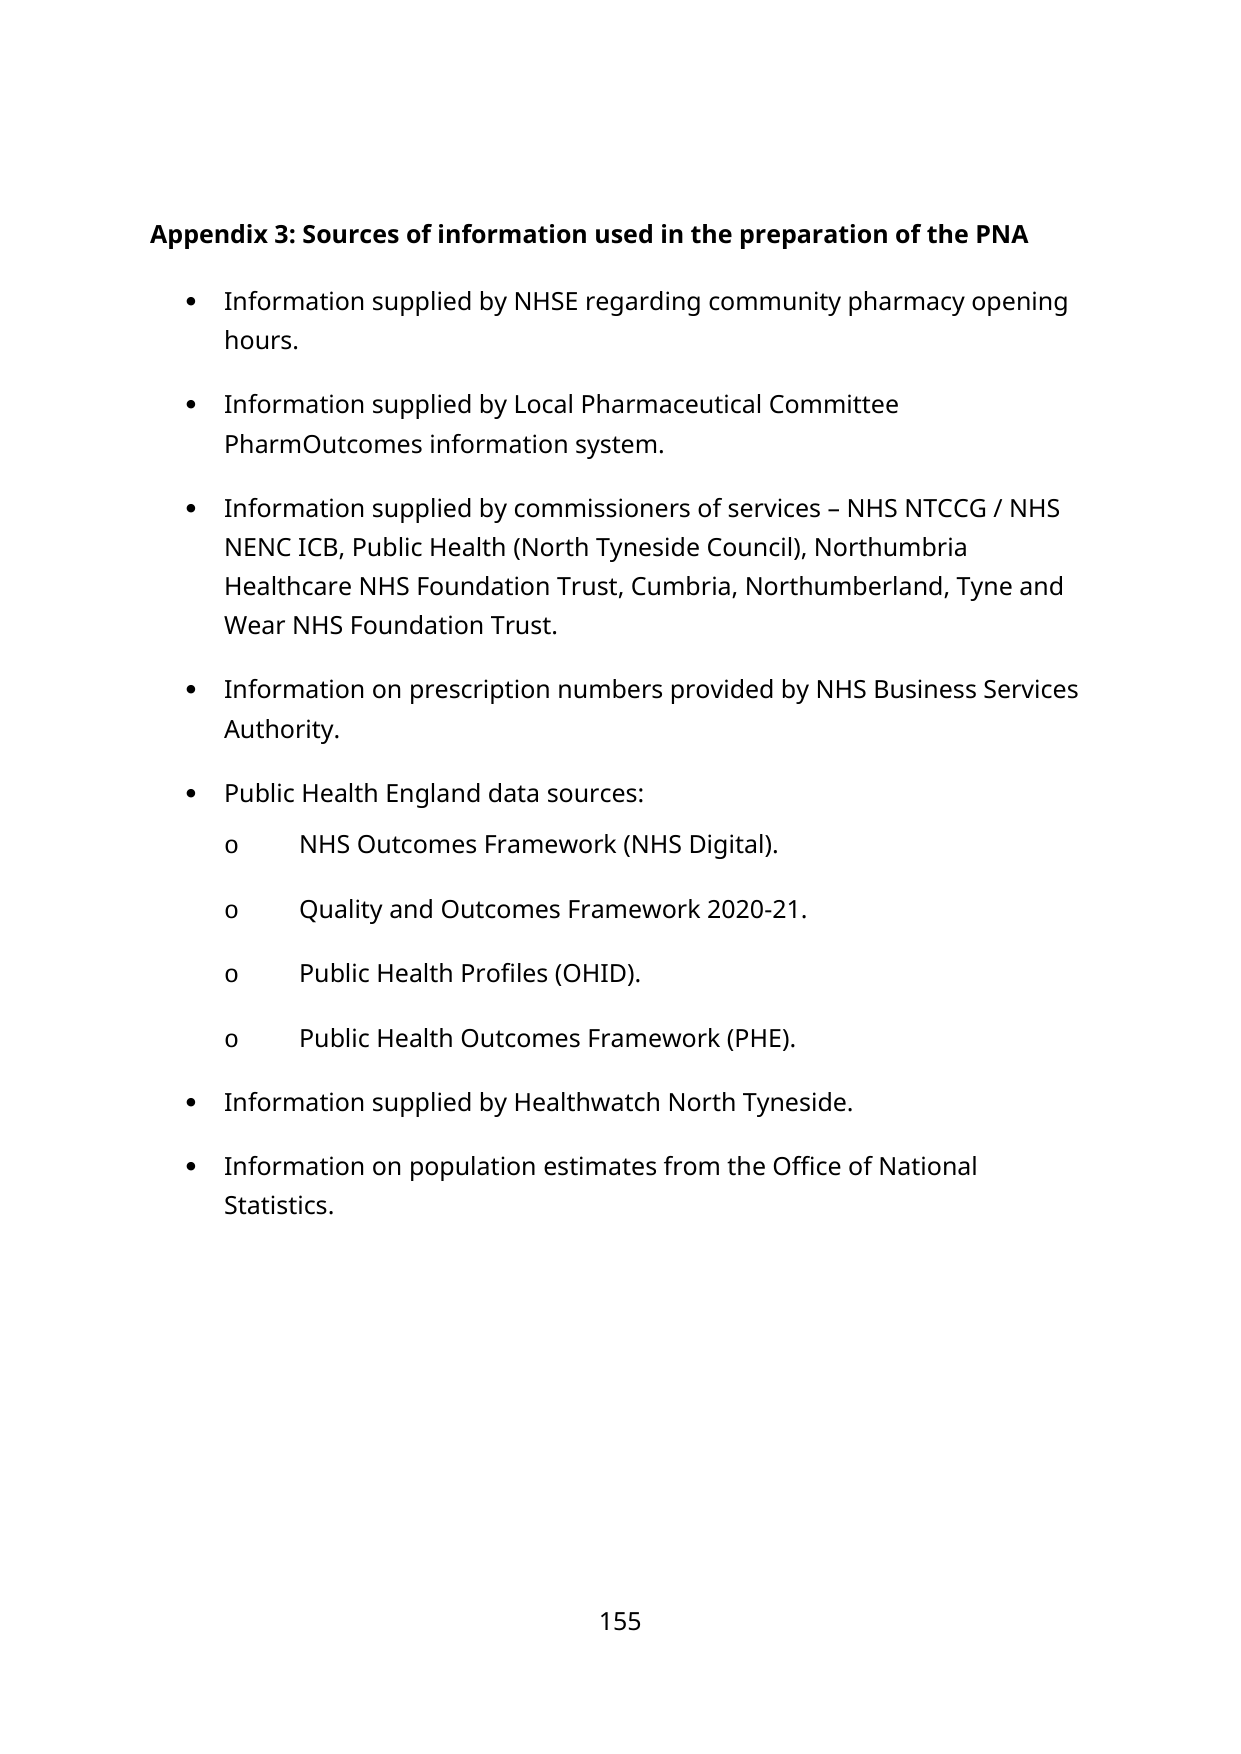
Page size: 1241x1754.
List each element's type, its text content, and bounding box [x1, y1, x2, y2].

list Information on prescription numbers provided by NHS Business Services Authority. [187, 672, 1090, 745]
list Public Health Outcomes Framework (PHE). [224, 1020, 1090, 1054]
list Quality and Outcomes Framework 2020-21. [224, 892, 1090, 926]
list NHS Outcomes Framework (NHS Digital). [224, 827, 1090, 861]
list Information supplied by Local Pharmaceutical Committee PharmOutcomes information system. [187, 387, 1090, 460]
list Public Health England data sources: [187, 776, 1090, 809]
list Information supplied by commissioners of services – NHS NTCCG / NHS NENC ICB, Public Health (North Tyneside Council), Northumbria Healthcare NHS Foundation Trust, Cumbria, Northumberland, Tyne and Wear NHS Foundation Trust. [187, 491, 1090, 642]
subtitle Appendix 3: Sources of information used in the preparation of the PNA [150, 216, 1090, 251]
list Public Health Profiles (OHID). [224, 956, 1090, 990]
list Information on population estimates from the Office of National Statistics. [187, 1149, 1090, 1222]
list Information supplied by Healthwatch North Tyneside. [187, 1085, 1090, 1119]
list Information supplied by NHSE regarding community pharmacy opening hours. [187, 284, 1090, 357]
